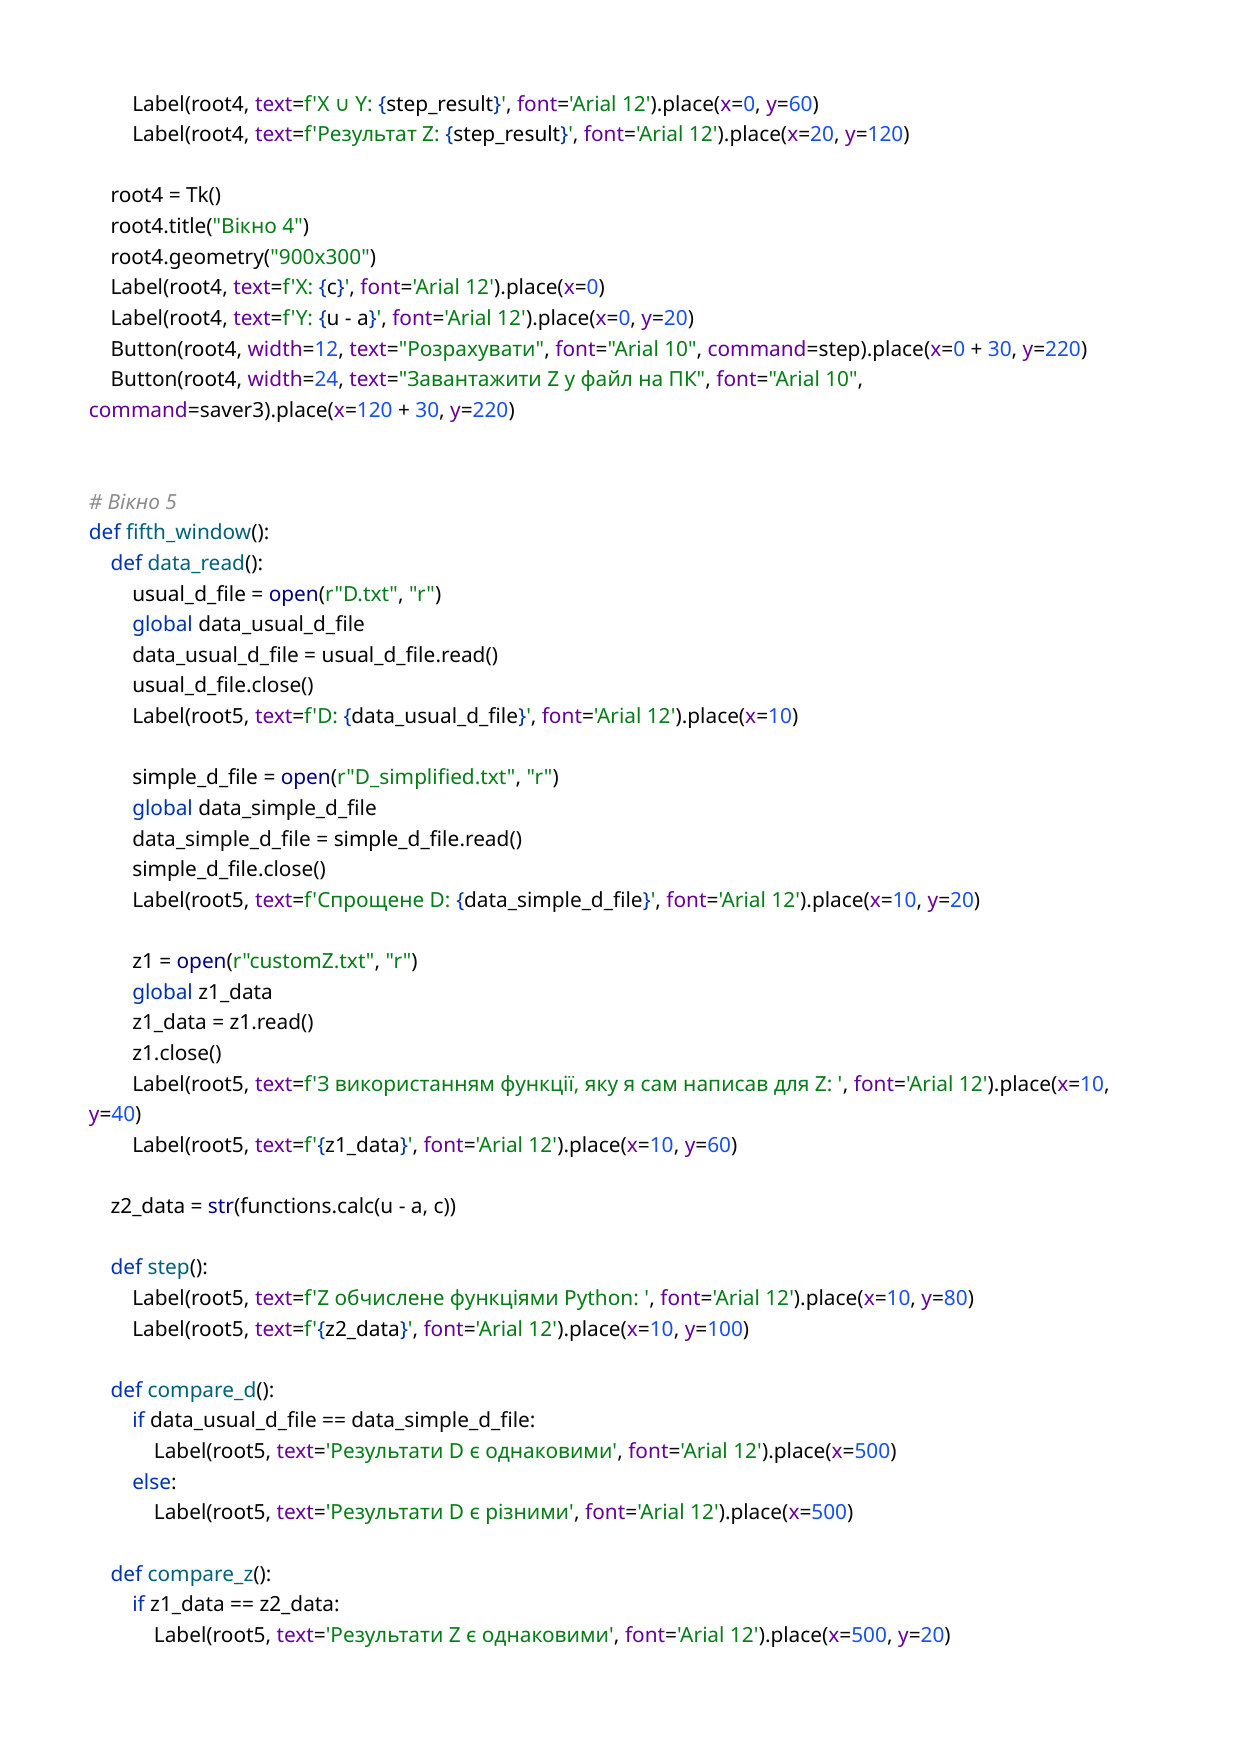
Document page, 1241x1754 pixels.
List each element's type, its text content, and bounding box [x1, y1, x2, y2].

text Label(root4, text=f'X ∪ Y: {step_result}', font='Arial 12').place(x=0, y=60) Label(root4, text=f'Результат Z: {step_result}', font='Arial 12').place(x=20, y=120) root4 = Tk() root4.title("Вікно 4") root4.geometry("900x300") Label(root4, text=f'X: {c}', font='Arial 12').place(x=0) Label(root4, text=f'Y: {u - a}', font='Arial 12').place(x=0, y=20) Button(root4, width=12, text="Розрахувати", font="Arial 10", command=step).place(x=0 + 30, y=220) Button(root4, width=24, text="Завантажити Z у файл на ПК", font="Arial 10", command=saver3).place(x=120 + 30, y=220) # Вікно 5 def fifth_window(): def data_read(): usual_d_file = open(r"D.txt", "r") global data_usual_d_file data_usual_d_file = usual_d_file.read() usual_d_file.close() Label(root5, text=f'D: {data_usual_d_file}', font='Arial 12').place(x=10) simple_d_file = open(r"D_simplified.txt", "r") global data_simple_d_file data_simple_d_file = simple_d_file.read() simple_d_file.close() Label(root5, text=f'Спрощене D: {data_simple_d_file}', font='Arial 12').place(x=10, y=20) z1 = open(r"customZ.txt", "r") global z1_data z1_data = z1.read() z1.close() Label(root5, text=f'З використанням функції, яку я сам написав для Z: ', font='Arial 12').place(x=10, y=40) Label(root5, text=f'{z1_data}', font='Arial 12').place(x=10, y=60) z2_data = str(functions.calc(u - a, c)) def step(): Label(root5, text=f'Z обчислене функціями Python: ', font='Arial 12').place(x=10, y=80) Label(root5, text=f'{z2_data}', font='Arial 12').place(x=10, y=100) def compare_d(): if data_usual_d_file == data_simple_d_file: Label(root5, text='Результати D є однаковими', font='Arial 12').place(x=500) else: Label(root5, text='Результати D є різними', font='Arial 12').place(x=500) def compare_z(): if z1_data == z2_data: Label(root5, text='Результати Z є однаковими', font='Arial 12').place(x=500, y=20) [89, 89, 1152, 1648]
